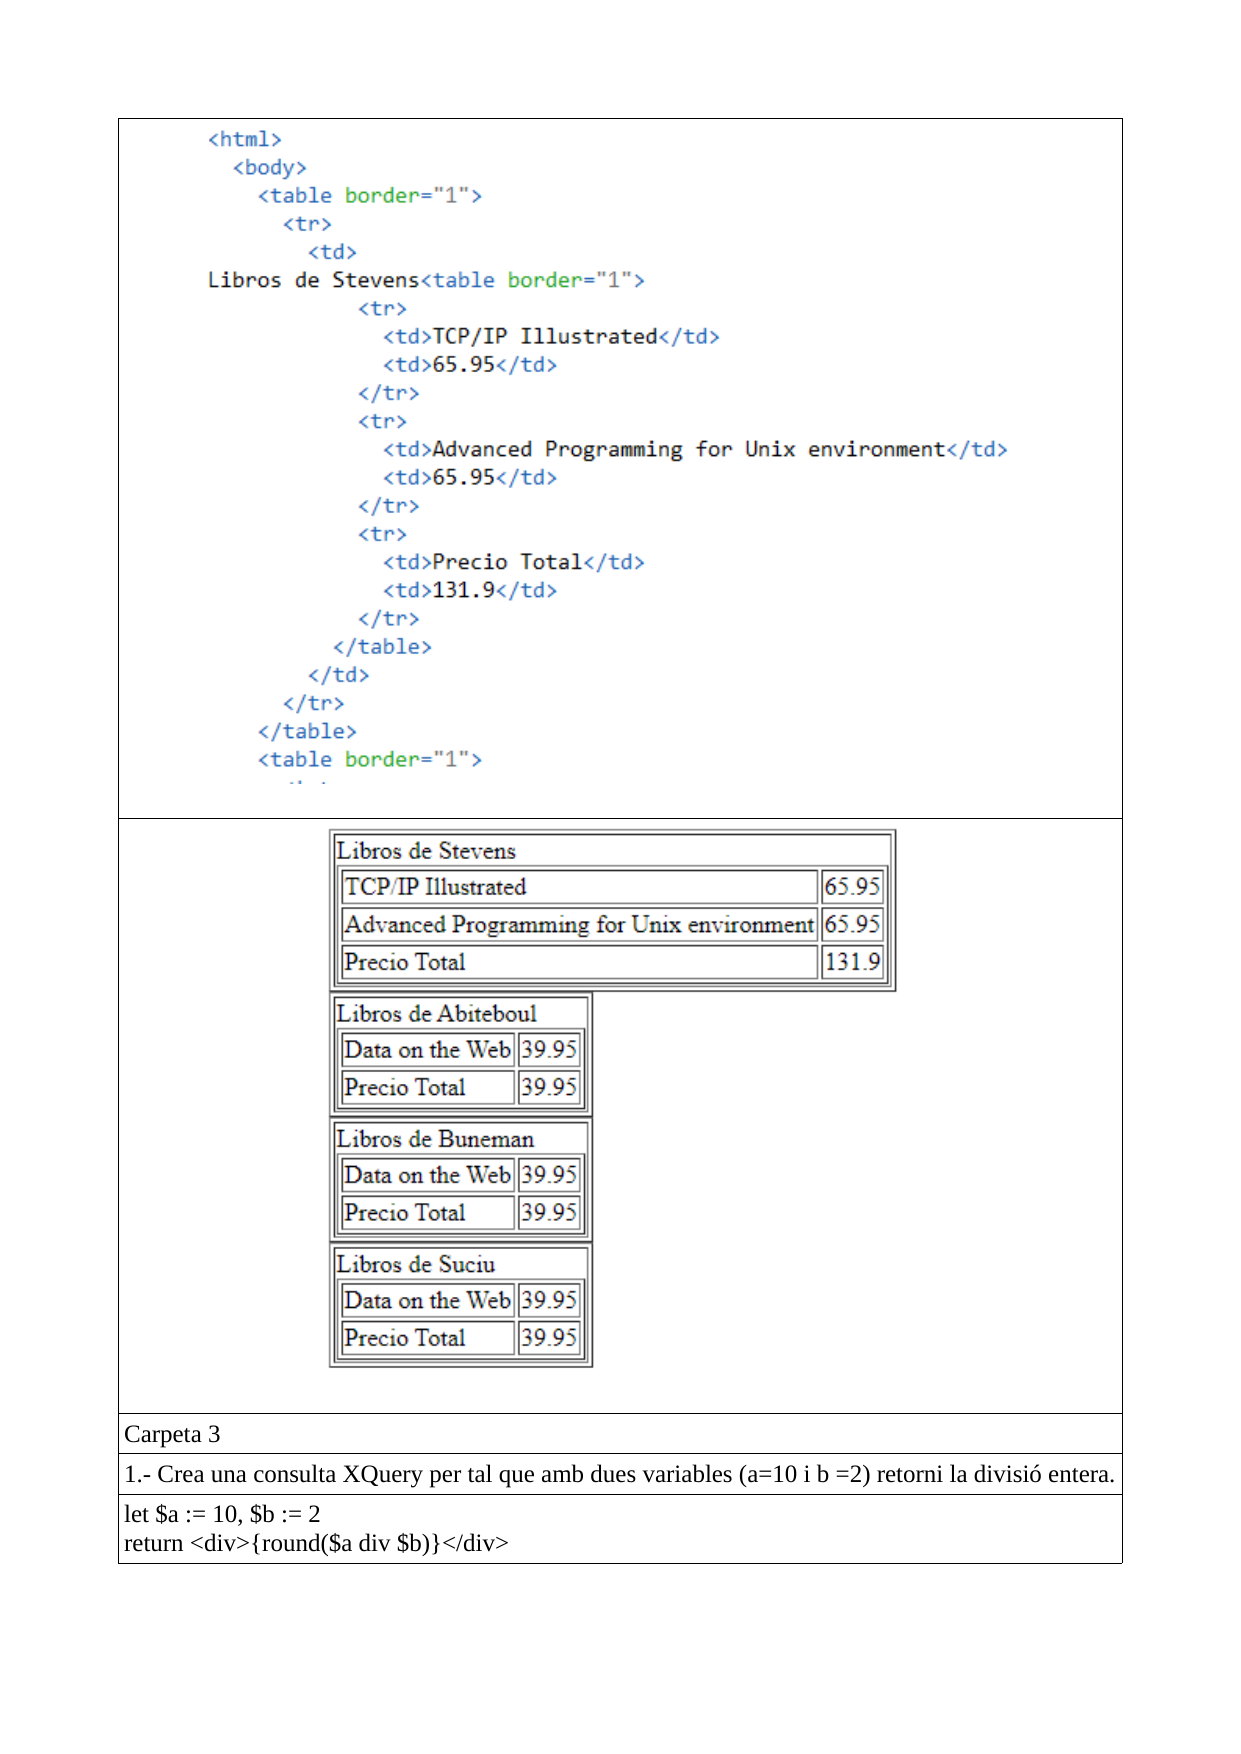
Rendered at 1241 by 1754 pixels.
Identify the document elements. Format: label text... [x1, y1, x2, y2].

picture [209, 123, 1032, 784]
table_cell [119, 119, 1122, 818]
table_cell 1.- Crea una consulta XQuery per tal que amb dues variables (a=10 i b =2) retorni la divisió entera. [119, 1454, 1122, 1493]
picture [323, 823, 917, 1379]
table_cell Carpeta 3 [119, 1414, 1122, 1453]
table_cell [119, 819, 1122, 1413]
table_cell let $a := 10, $b := 2 return <div>{round($a div $b)}</div> [119, 1495, 1122, 1562]
